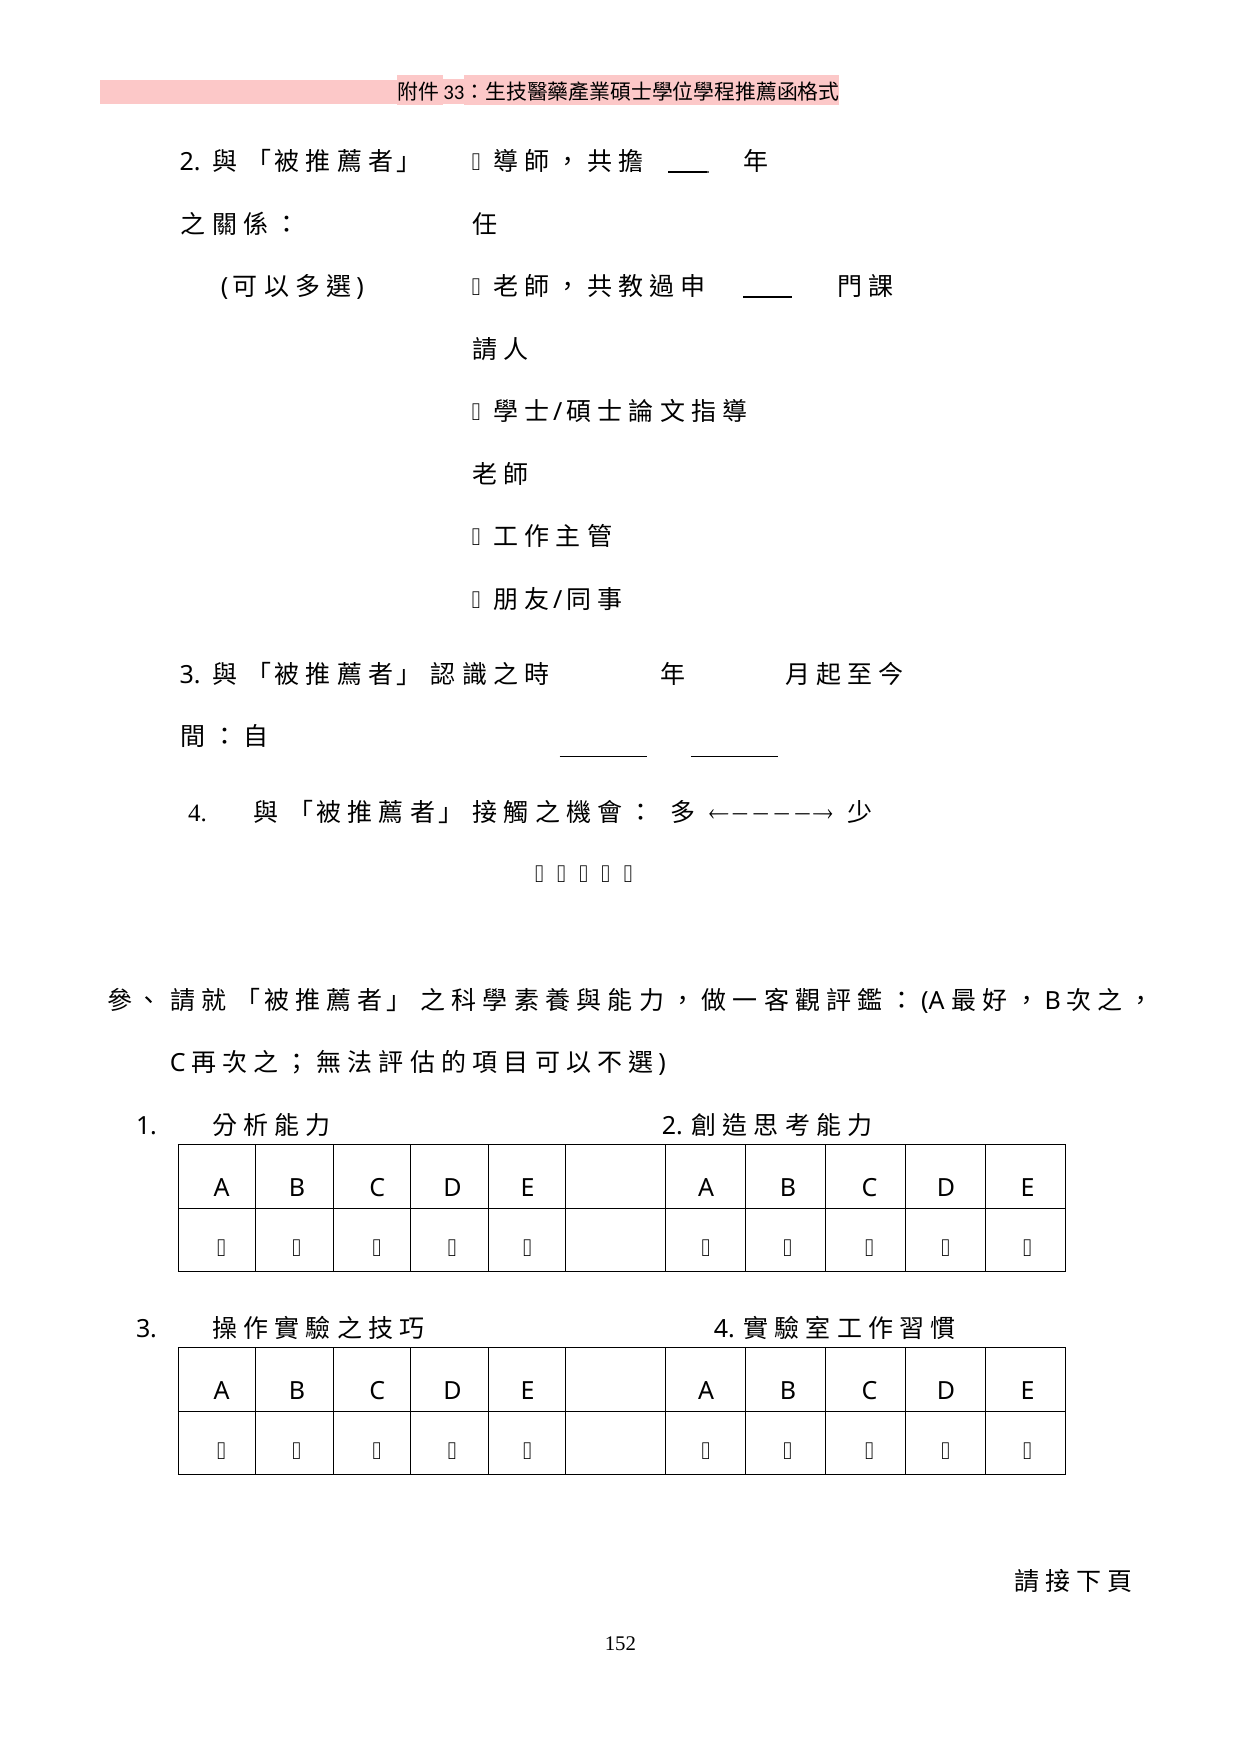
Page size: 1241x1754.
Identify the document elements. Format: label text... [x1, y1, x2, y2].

table_cell [764, 556, 822, 618]
table_cell [733, 243, 822, 368]
table_header D [906, 1145, 985, 1208]
table_cell [560, 618, 647, 756]
table_header [566, 1145, 665, 1208]
table_header B [256, 1348, 333, 1411]
table_cell 年 [647, 618, 691, 756]
table_header A [666, 1348, 745, 1411]
table_cell  [179, 1209, 255, 1271]
list 分析能力 2.創造思考能力 [104, 1082, 1136, 1144]
table_cell  [906, 1412, 985, 1474]
list 與「被推薦者」接觸之機會： 多  少 [104, 769, 1136, 832]
table_cell [566, 1412, 665, 1474]
table_cell  老師，共教過申請人 [458, 243, 732, 368]
table_cell [566, 1209, 665, 1271]
table_cell [822, 368, 1107, 493]
table_header E [986, 1348, 1065, 1411]
table_cell (可以多選) [166, 243, 457, 368]
table_cell  [334, 1209, 410, 1271]
table_cell 月起至今 [778, 618, 1107, 756]
table_cell [822, 556, 1107, 618]
table_cell [764, 368, 822, 493]
table_header A [179, 1348, 255, 1411]
table_cell [166, 368, 457, 493]
table_header  導師，共擔任 [458, 118, 656, 243]
table_cell  [256, 1412, 333, 1474]
table_cell  [256, 1209, 333, 1271]
table_cell 門課 [822, 243, 1107, 368]
text 請接下頁 [104, 1538, 1136, 1600]
text 參、請就「被推薦者」之科學素養與能力，做一客觀評鑑：(A最好，B次之，C再次之；無法評估的項目可以不選) [104, 957, 1136, 1082]
table_header 2. 與「被推薦者」之關係： [166, 118, 457, 243]
table_header 年 [733, 118, 1107, 243]
table_cell  [666, 1209, 745, 1271]
table_cell  [179, 1412, 255, 1474]
table_cell  [666, 1412, 745, 1474]
table_cell  朋友/同事 [458, 556, 764, 618]
table_cell [166, 556, 457, 618]
list 操作實驗之技巧 4.實驗室工作習慣 [104, 1285, 1136, 1347]
table_header E [986, 1145, 1065, 1208]
table_cell  工作主管 [458, 493, 764, 556]
table_header D [906, 1348, 985, 1411]
table_header C [334, 1348, 410, 1411]
table_cell  [334, 1412, 410, 1474]
table_header E [489, 1348, 565, 1411]
table_cell  [986, 1412, 1065, 1474]
table_header A [179, 1145, 255, 1208]
table_cell  [906, 1209, 985, 1271]
table_header C [826, 1145, 905, 1208]
table_cell  [746, 1209, 825, 1271]
table_cell  學士/碩士論文指導老師 [458, 368, 764, 493]
table_header B [746, 1145, 825, 1208]
table_cell [166, 493, 457, 556]
table_header A [666, 1145, 745, 1208]
table_header E [489, 1145, 565, 1208]
table_header [566, 1348, 665, 1411]
table_cell  [746, 1412, 825, 1474]
table_cell  [411, 1412, 488, 1474]
table_cell  [411, 1209, 488, 1271]
table_header C [826, 1348, 905, 1411]
table_cell 3. 與「被推薦者」認識之時間：自 [166, 618, 559, 756]
table_cell [764, 493, 822, 556]
table_header B [256, 1145, 333, 1208]
table_header D [411, 1348, 488, 1411]
table_header C [334, 1145, 410, 1208]
table_cell  [489, 1412, 565, 1474]
table_cell  [489, 1209, 565, 1271]
table_header B [746, 1348, 825, 1411]
text      [48, 832, 1136, 894]
table_cell  [986, 1209, 1065, 1271]
table_header [656, 118, 732, 243]
table_cell  [826, 1209, 905, 1271]
table_cell [691, 618, 778, 756]
table_cell [822, 493, 1107, 556]
table_header D [411, 1145, 488, 1208]
table_cell  [826, 1412, 905, 1474]
